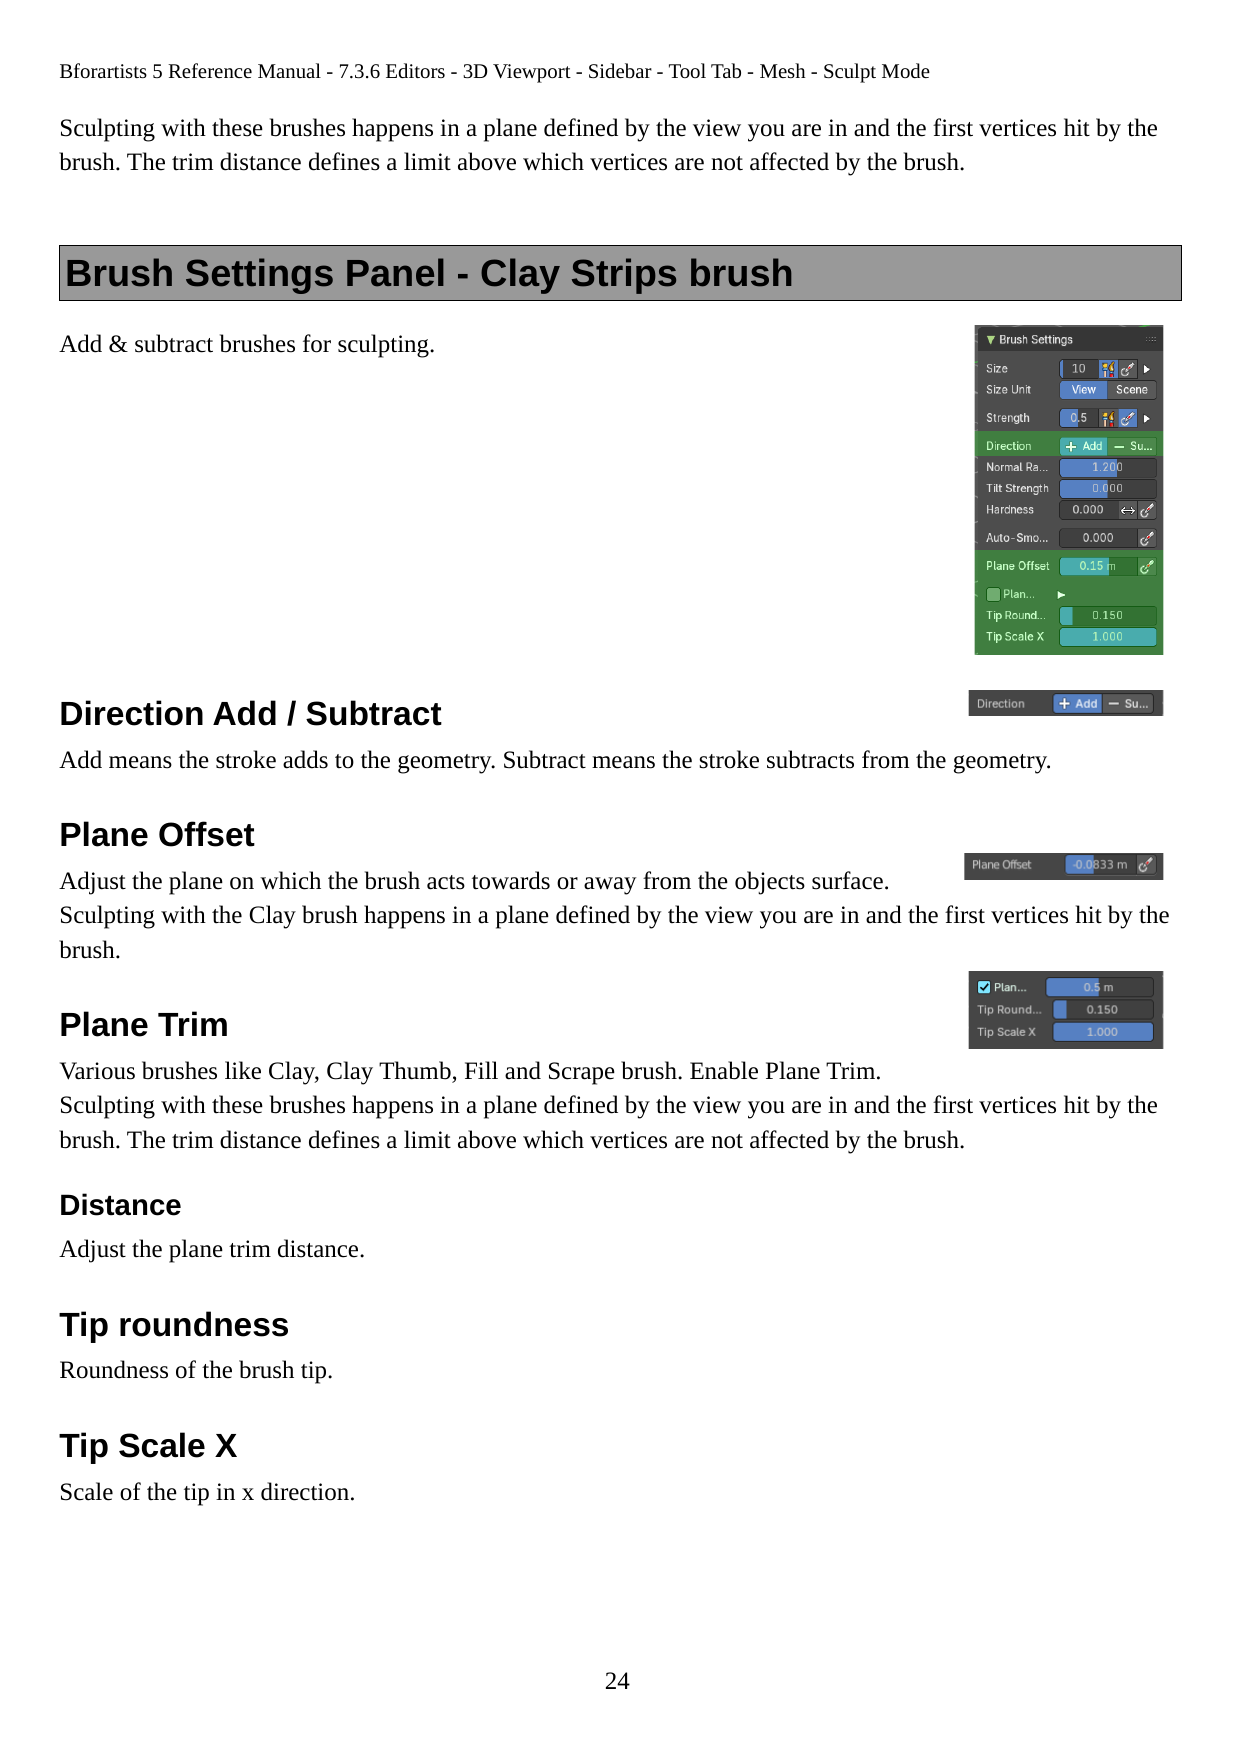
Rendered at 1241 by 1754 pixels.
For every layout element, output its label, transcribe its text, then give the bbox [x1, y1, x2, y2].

text Add means the stroke adds to the geometry. Subtract means the stroke subtracts from the geometry. [59, 745, 1181, 773]
text Add & subtract brushes for sculpting. [59, 329, 974, 358]
subtitle Plane Offset [59, 814, 1181, 853]
subtitle Tip roundness [59, 1304, 1181, 1343]
text Adjust the plane on which the brush acts towards or away from the objects surface. Sculpting with the Clay brush happens in a plane defined by the view you are in and the first vertices hit by the brush. [59, 866, 1181, 963]
text Various brushes like Clay, Clay Thumb, Fill and Scrape brush. Enable Plane Trim. Sculpting with these brushes happens in a plane defined by the view you are in and the first vertices hit by the brush. The trim distance defines a limit above which vertices are not affected by the brush. [59, 1056, 1181, 1153]
subtitle Plane Trim [59, 1004, 968, 1043]
text Sculpting with these brushes happens in a plane defined by the view you are in and the first vertices hit by the brush. The trim distance defines a limit above which vertices are not affected by the brush. [59, 113, 1181, 176]
text Roundness of the brush tip. [59, 1356, 1181, 1384]
subtitle Tip Scale X [59, 1426, 1181, 1464]
picture [968, 971, 1164, 1049]
picture [968, 690, 1164, 716]
picture [964, 853, 1164, 880]
text Adjust the plane trim distance. [59, 1234, 1181, 1263]
text Scale of the tip in x direction. [59, 1477, 1181, 1505]
subtitle [1164, 1004, 1181, 1043]
subtitle Direction Add / Subtract [59, 693, 1181, 732]
picture [974, 325, 1164, 655]
subtitle Distance [59, 1188, 1181, 1222]
table_header Brush Settings Panel - Clay Strips brush [60, 246, 1181, 300]
